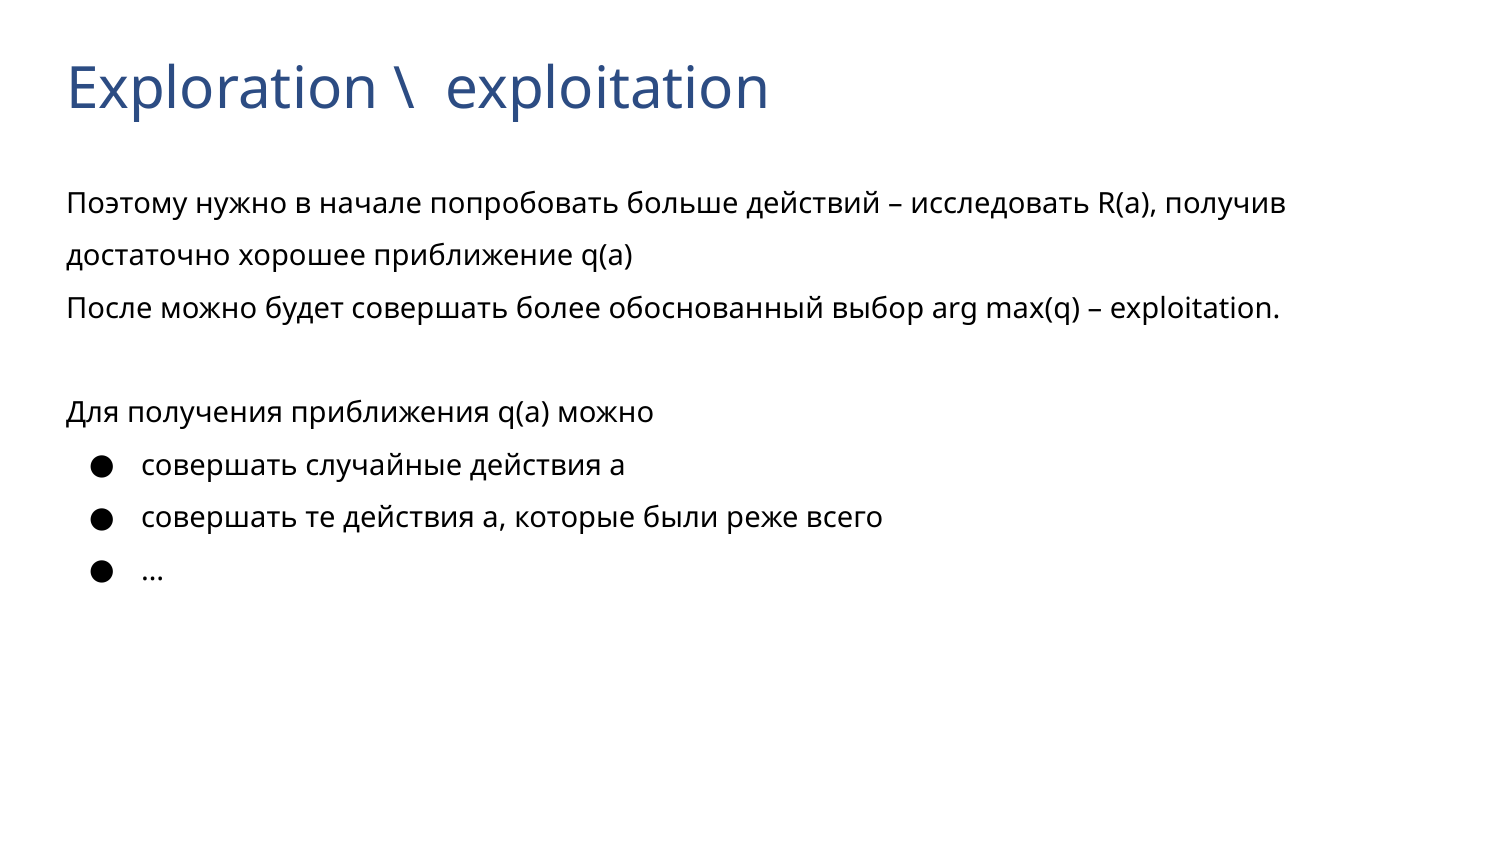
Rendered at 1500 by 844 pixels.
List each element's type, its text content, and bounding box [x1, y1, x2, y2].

list Поэтому нужно в начале попробовать больше действий – исследовать R(a), получив достаточно хорошее приближение q(a) После можно будет совершать более обоснованный выбор arg max(q) – exploitation. Для получения приближения q(a) можно совершать случайные действия a совершать те действия a, которые были реже всего … [51, 151, 1449, 821]
title Exploration \ exploitation [51, 35, 1449, 130]
